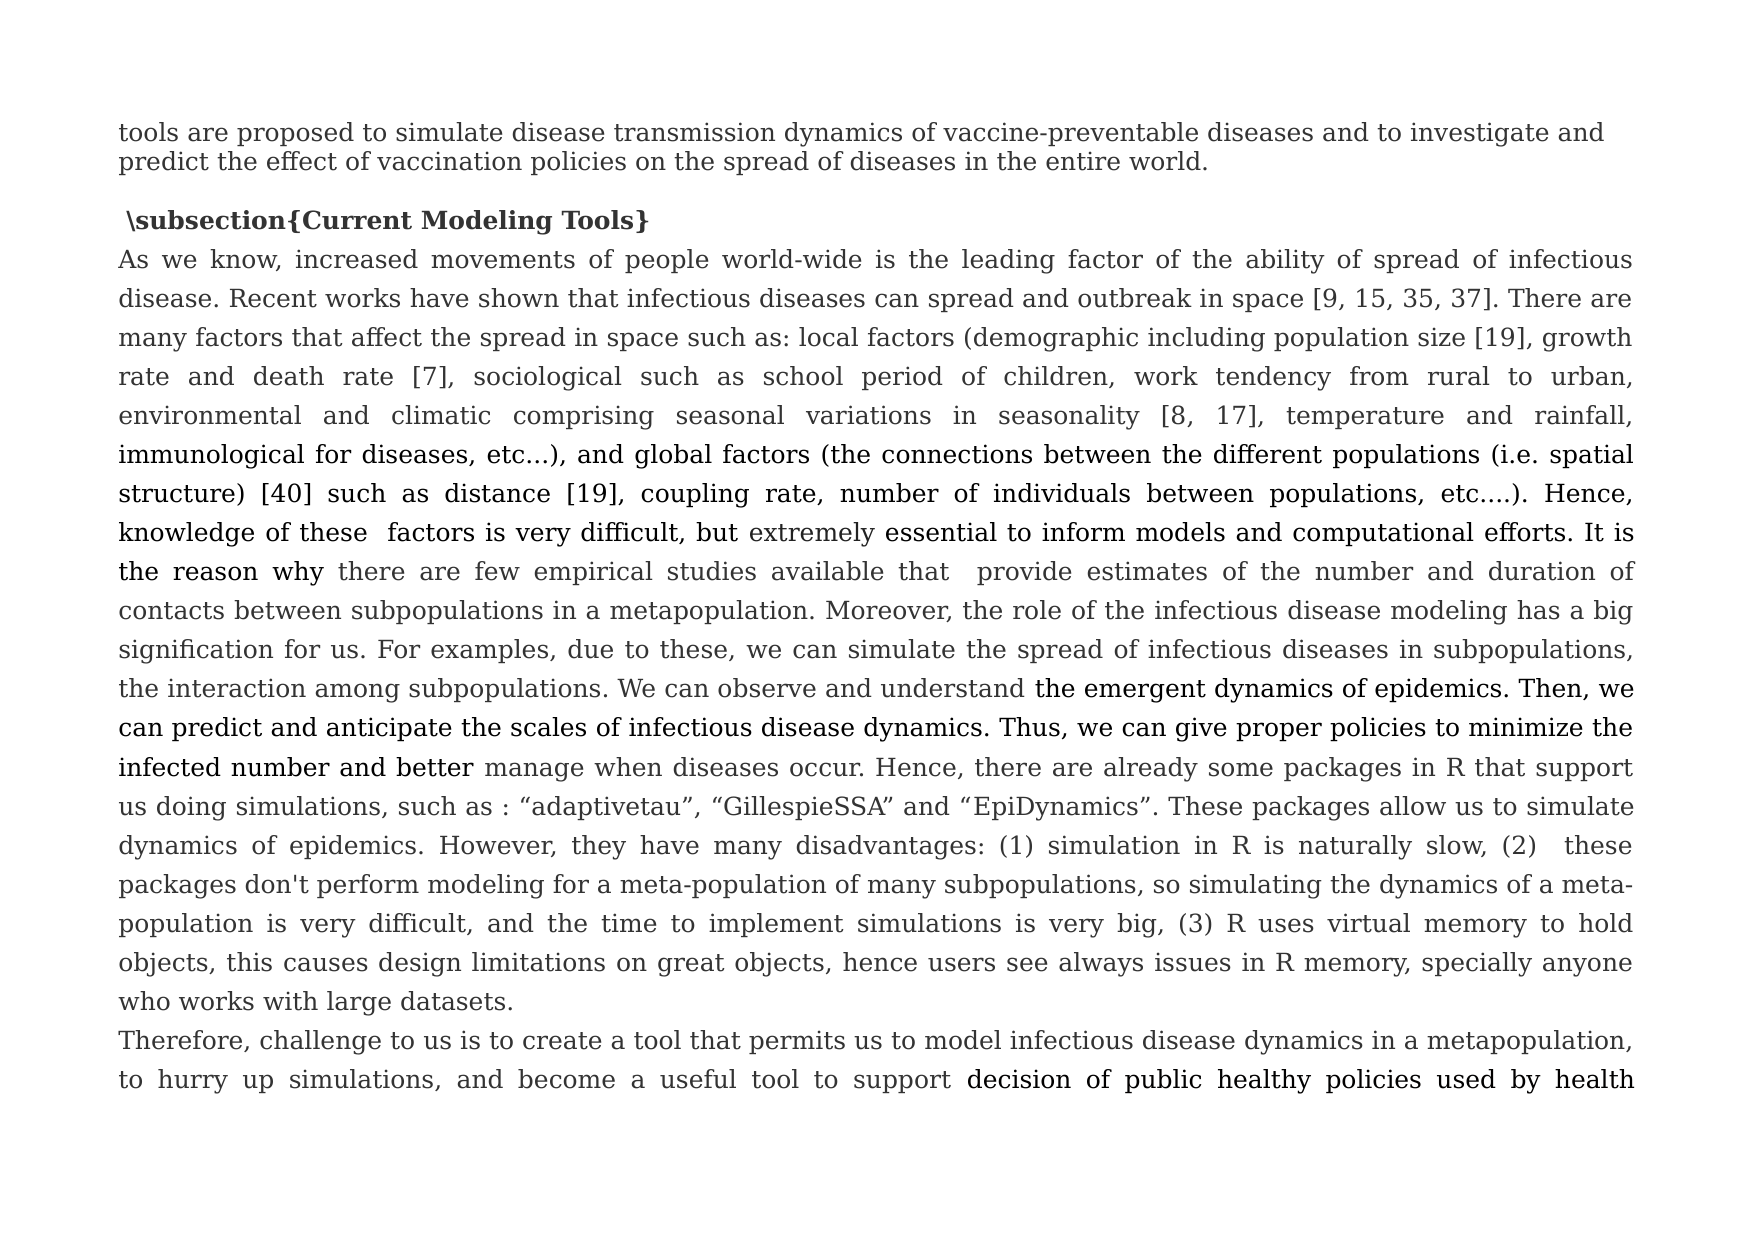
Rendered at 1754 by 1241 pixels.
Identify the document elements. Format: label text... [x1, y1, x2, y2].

text tools are proposed to simulate disease transmission dynamics of vaccine-preventable diseases and to investigate and predict the effect of vaccination policies on the spread of diseases in the entire world. [118, 118, 1635, 176]
text \subsection{Current Modeling Tools} [118, 206, 1635, 235]
text As we know, increased movements of people world-wide is the leading factor of the ability of spread of infectious disease. Recent works have shown that infectious diseases can spread and outbreak in space [9, 15, 35, 37]. There are many factors that affect the spread in space such as: local factors (demographic including population size [19], growth rate and death rate [7], sociological such as school period of children, work tendency from rural to urban, environmental and climatic comprising seasonal variations in seasonality [8, 17], temperature and rainfall, immunological for diseases, etc...), and global factors (the connections between the different populations (i.e. spatial structure) [40] such as distance [19], coupling rate, number of individuals between populations, etc....). Hence, knowledge of these factors is very difficult, but extremely essential to inform models and computational efforts. It is the reason why there are few empirical studies available that provide estimates of the number and duration of contacts between subpopulations in a metapopulation. Moreover, the role of the infectious disease modeling has a big signification for us. For examples, due to these, we can simulate the spread of infectious diseases in subpopulations, the interaction among subpopulations. We can observe and understand the emergent dynamics of epidemics. Then, we can predict and anticipate the scales of infectious disease dynamics. Thus, we can give proper policies to minimize the infected number and better manage when diseases occur. Hence, there are already some packages in R that support us doing simulations, such as : “adaptivetau”, “GillespieSSA” and “EpiDynamics”. These packages allow us to simulate dynamics of epidemics. However, they have many disadvantages: (1) simulation in R is naturally slow, (2) these packages don't perform modeling for a meta-population of many subpopulations, so simulating the dynamics of a meta-population is very difficult, and the time to implement simulations is very big, (3) R uses virtual memory to hold objects, this causes design limitations on great objects, hence users see always issues in R memory, specially anyone who works with large datasets. [118, 235, 1635, 1016]
text Therefore, challenge to us is to create a tool that permits us to model infectious disease dynamics in a metapopulation, to hurry up simulations, and become a useful tool to support decision of public healthy policies used by health [118, 1016, 1635, 1094]
